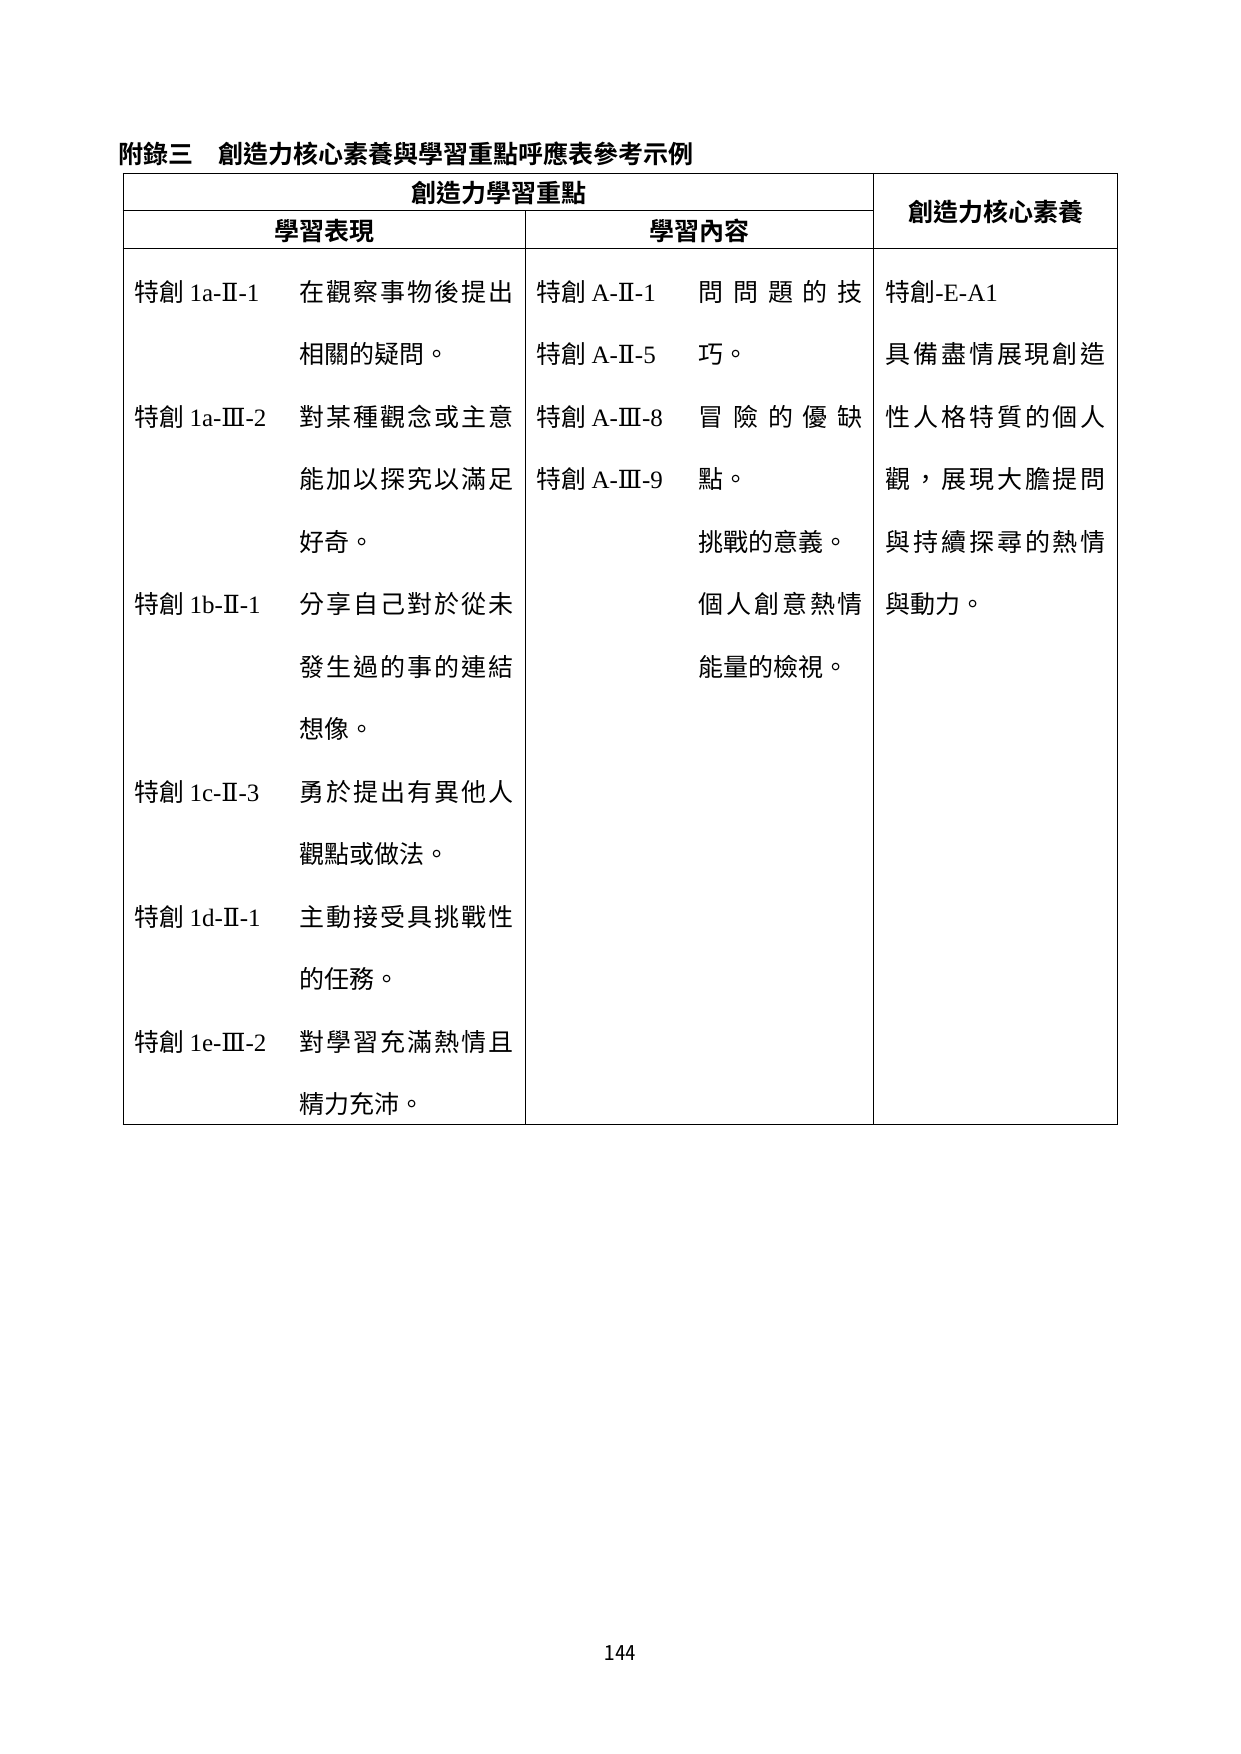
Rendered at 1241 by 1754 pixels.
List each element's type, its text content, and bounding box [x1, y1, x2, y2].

table_cell 特創A-Ⅱ-1 特創A-Ⅱ-5 特創A-Ⅲ-8 特創A-Ⅲ-9 [526, 249, 687, 1123]
table_cell 學習表現 [124, 211, 525, 247]
table_cell 特創1a-Ⅱ-1 特創1a-Ⅲ-2 特創1b-Ⅱ-1 特創1c-Ⅱ-3 特創1d-Ⅱ-1 特創1e-Ⅲ-2 [124, 249, 288, 1123]
table_cell 在觀察事物後提出相關的疑問。 對某種觀念或主意能加以探究以滿足好奇。 分享自己對於從未發生過的事的連結想像。 勇於提出有異他人觀點或做法。 主動接受具挑戰性的任務。 對學習充滿熱情且精力充沛。 [288, 249, 525, 1123]
table_cell 特創-E-A1 具備盡情展現創造性人格特質的個人觀，展現大膽提問與持續探尋的熱情與動力。 [874, 249, 1117, 1123]
table_header 創造力學習重點 [124, 174, 873, 210]
table_cell 學習內容 [526, 211, 873, 247]
text 附錄三 創造力核心素養與學習重點呼應表參考示例 [118, 127, 1122, 173]
table_header 創造力核心素養 [874, 174, 1117, 247]
table_cell 問問題的技巧。 冒險的優缺點。 挑戰的意義。 個人創意熱情能量的檢視。 [688, 249, 873, 1123]
